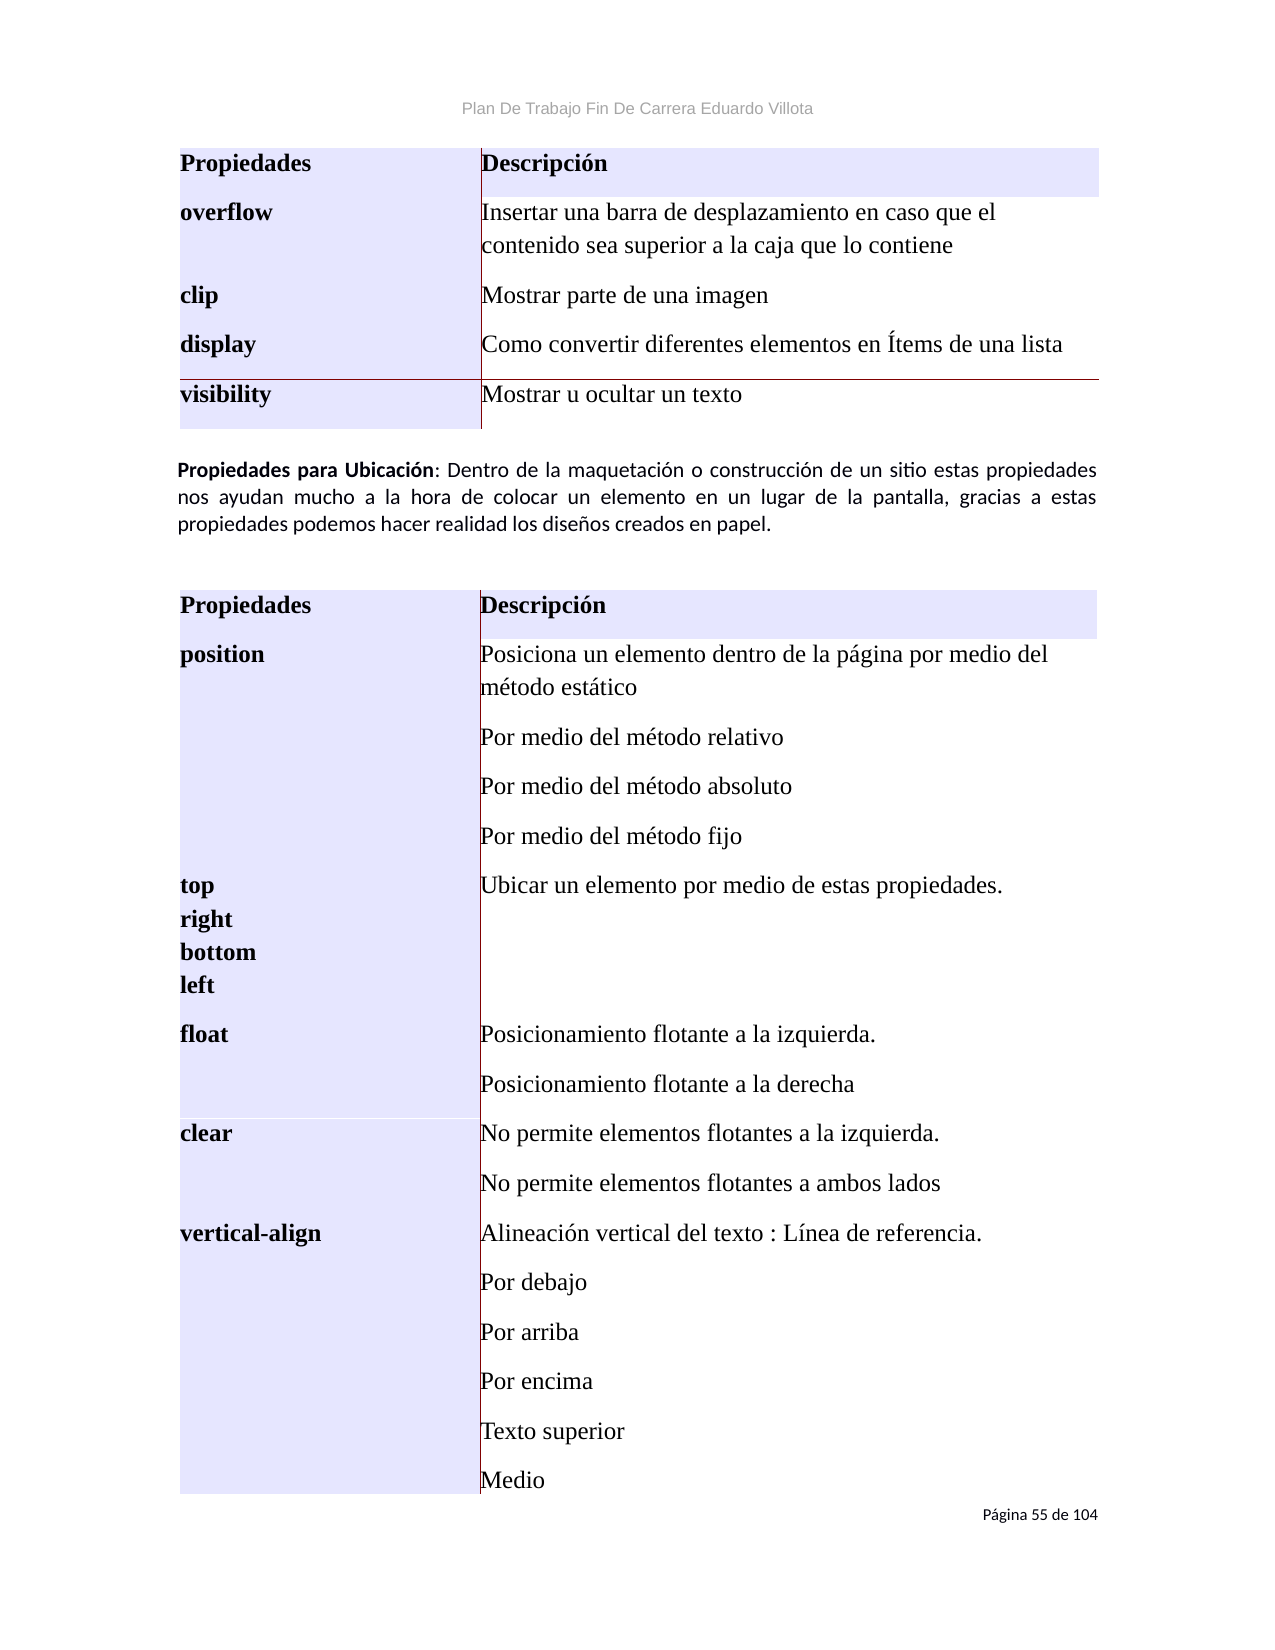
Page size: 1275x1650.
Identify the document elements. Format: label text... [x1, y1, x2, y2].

table_cell Por medio del método fijo [481, 821, 1097, 871]
table_cell overflow [180, 197, 481, 280]
table_cell No permite elementos flotantes a ambos lados [481, 1168, 1097, 1218]
text Propiedades para Ubicación: Dentro de la maquetación o construcción de un sitio estas propiedades nos ayudan mucho a la hora de colocar un elemento en un lugar de la pantalla, gracias a estas propiedades podemos hacer realidad los diseños creados en papel. [177, 457, 1098, 537]
table_cell Texto superior [481, 1416, 1097, 1466]
table_cell top right bottom left [180, 871, 480, 1019]
table_cell Como convertir diferentes elementos en Ítems de una lista [482, 329, 1099, 379]
table_header Propiedades [180, 148, 481, 197]
table_cell Mostrar parte de una imagen [482, 280, 1099, 329]
table_cell Por encima [481, 1366, 1097, 1416]
table_cell display [180, 329, 481, 379]
table_cell Medio [481, 1466, 1097, 1494]
table_header Descripción [481, 590, 1097, 639]
table_header Propiedades [180, 590, 480, 639]
table_cell clip [180, 280, 481, 329]
table_cell visibility [180, 380, 481, 429]
table_cell Insertar una barra de desplazamiento en caso que el contenido sea superior a la caja que lo contiene [482, 197, 1099, 280]
table_cell clear [180, 1119, 480, 1218]
table_cell Posicionamiento flotante a la izquierda. [481, 1019, 1097, 1069]
table_cell Alineación vertical del texto : Línea de referencia. [481, 1218, 1097, 1267]
table_cell Ubicar un elemento por medio de estas propiedades. [481, 871, 1097, 1019]
table_cell Por medio del método absoluto [481, 771, 1097, 821]
table_cell Posiciona un elemento dentro de la página por medio del método estático [481, 639, 1097, 722]
table_header Descripción [482, 148, 1099, 197]
table_cell position [180, 639, 480, 871]
table_cell float [180, 1019, 480, 1118]
table_cell Por debajo [481, 1267, 1097, 1317]
table_cell Posicionamiento flotante a la derecha [481, 1069, 1097, 1118]
table_cell Por arriba [481, 1317, 1097, 1366]
table_cell Mostrar u ocultar un texto [482, 380, 1099, 429]
table_cell vertical-align [180, 1218, 480, 1494]
table_cell Por medio del método relativo [481, 722, 1097, 771]
table_cell No permite elementos flotantes a la izquierda. [481, 1119, 1097, 1168]
